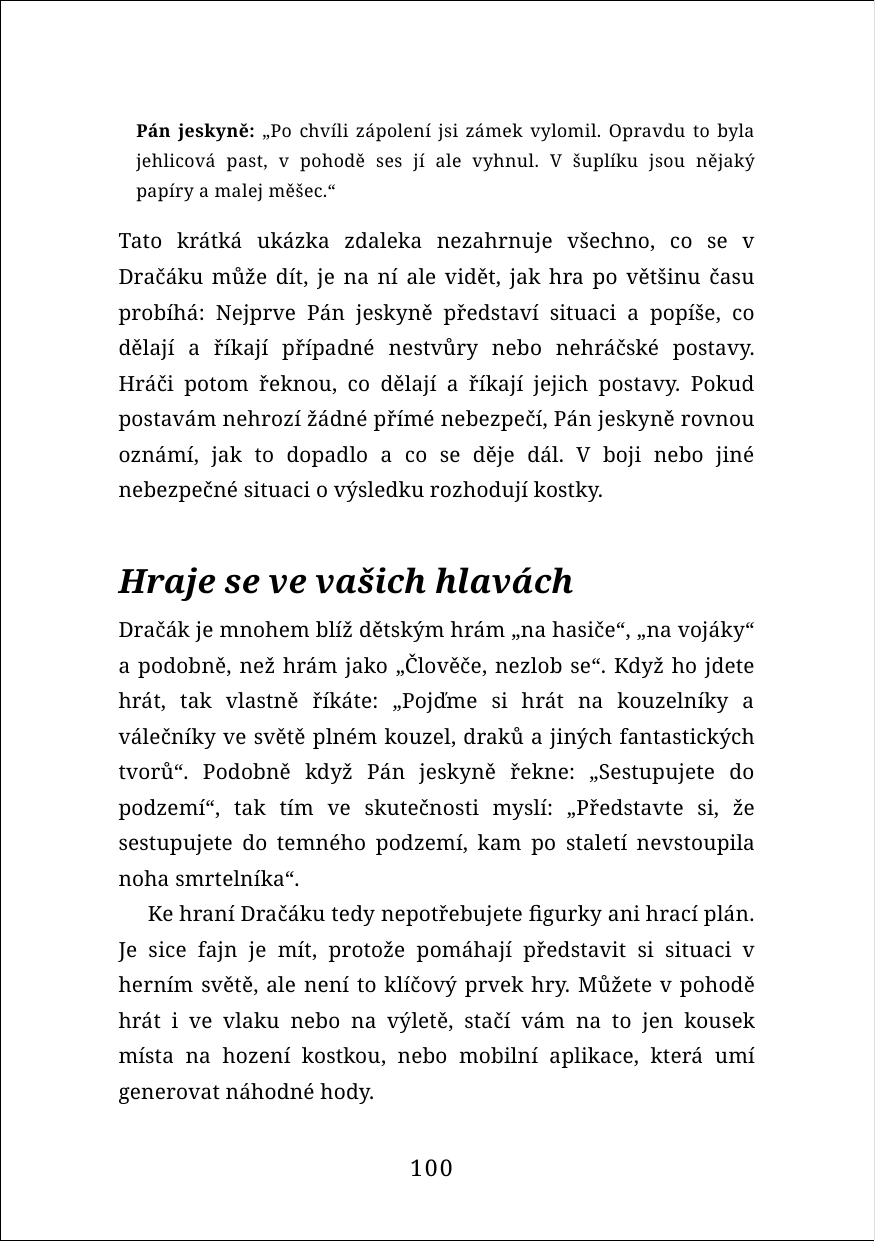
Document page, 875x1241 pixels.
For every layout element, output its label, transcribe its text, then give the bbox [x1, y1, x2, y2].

text Pán jeskyně: „Po chvíli zápolení jsi zámek vylomil. Opravdu to byla jehlicová past, v pohodě ses jí ale vyhnul. V šuplíku jsou nějaký papíry a malej měšec.“ [136, 118, 756, 203]
text Dračák je mnohem blíž dětským hrám „na hasiče“, „na vojáky“ a podobně, než hrám jako „Člověče, nezlob se“. Když ho jdete hrát, tak vlastně říkáte: „Pojďme si hrát na kouzelníky a válečníky ve světě plném kouzel, draků a jiných fantastických tvorů“. Podobně když Pán jeskyně řekne: „Sestupujete do podzemí“, tak tím ve skutečnosti myslí: „Představte si, že sestupujete do temného podzemí, kam po staletí nevstoupila noha smrtelníka“. Ke hraní Dračáku tedy nepotřebujete figurky ani hrací plán. Je sice fajn je mít, protože pomáhají představit si situaci v herním světě, ale není to klíčový prvek hry. Můžete v pohodě hrát i ve vlaku nebo na výletě, stačí vám na to jen kousek místa na hození kostkou, nebo mobilní aplikace, která umí generovat náhodné hody. [118, 615, 756, 1105]
text Tato krátká ukázka zdaleka nezahrnuje všechno, co se v Dračáku může dít, je na ní ale vidět, jak hra po většinu času probíhá: Nejprve Pán jeskyně představí situaci a popíše, co dělají a říkají případné nestvůry nebo nehráčské postavy. Hráči potom řeknou, co dělají a říkají jejich postavy. Pokud postavám nehrozí žádné přímé nebezpečí, Pán jeskyně rovnou oznámí, jak to dopadlo a co se děje dál. V boji nebo jiné nebezpečné situaci o výsledku rozhodují kostky. [118, 227, 756, 504]
subtitle Hraje se ve vašich hlavách [118, 558, 756, 603]
